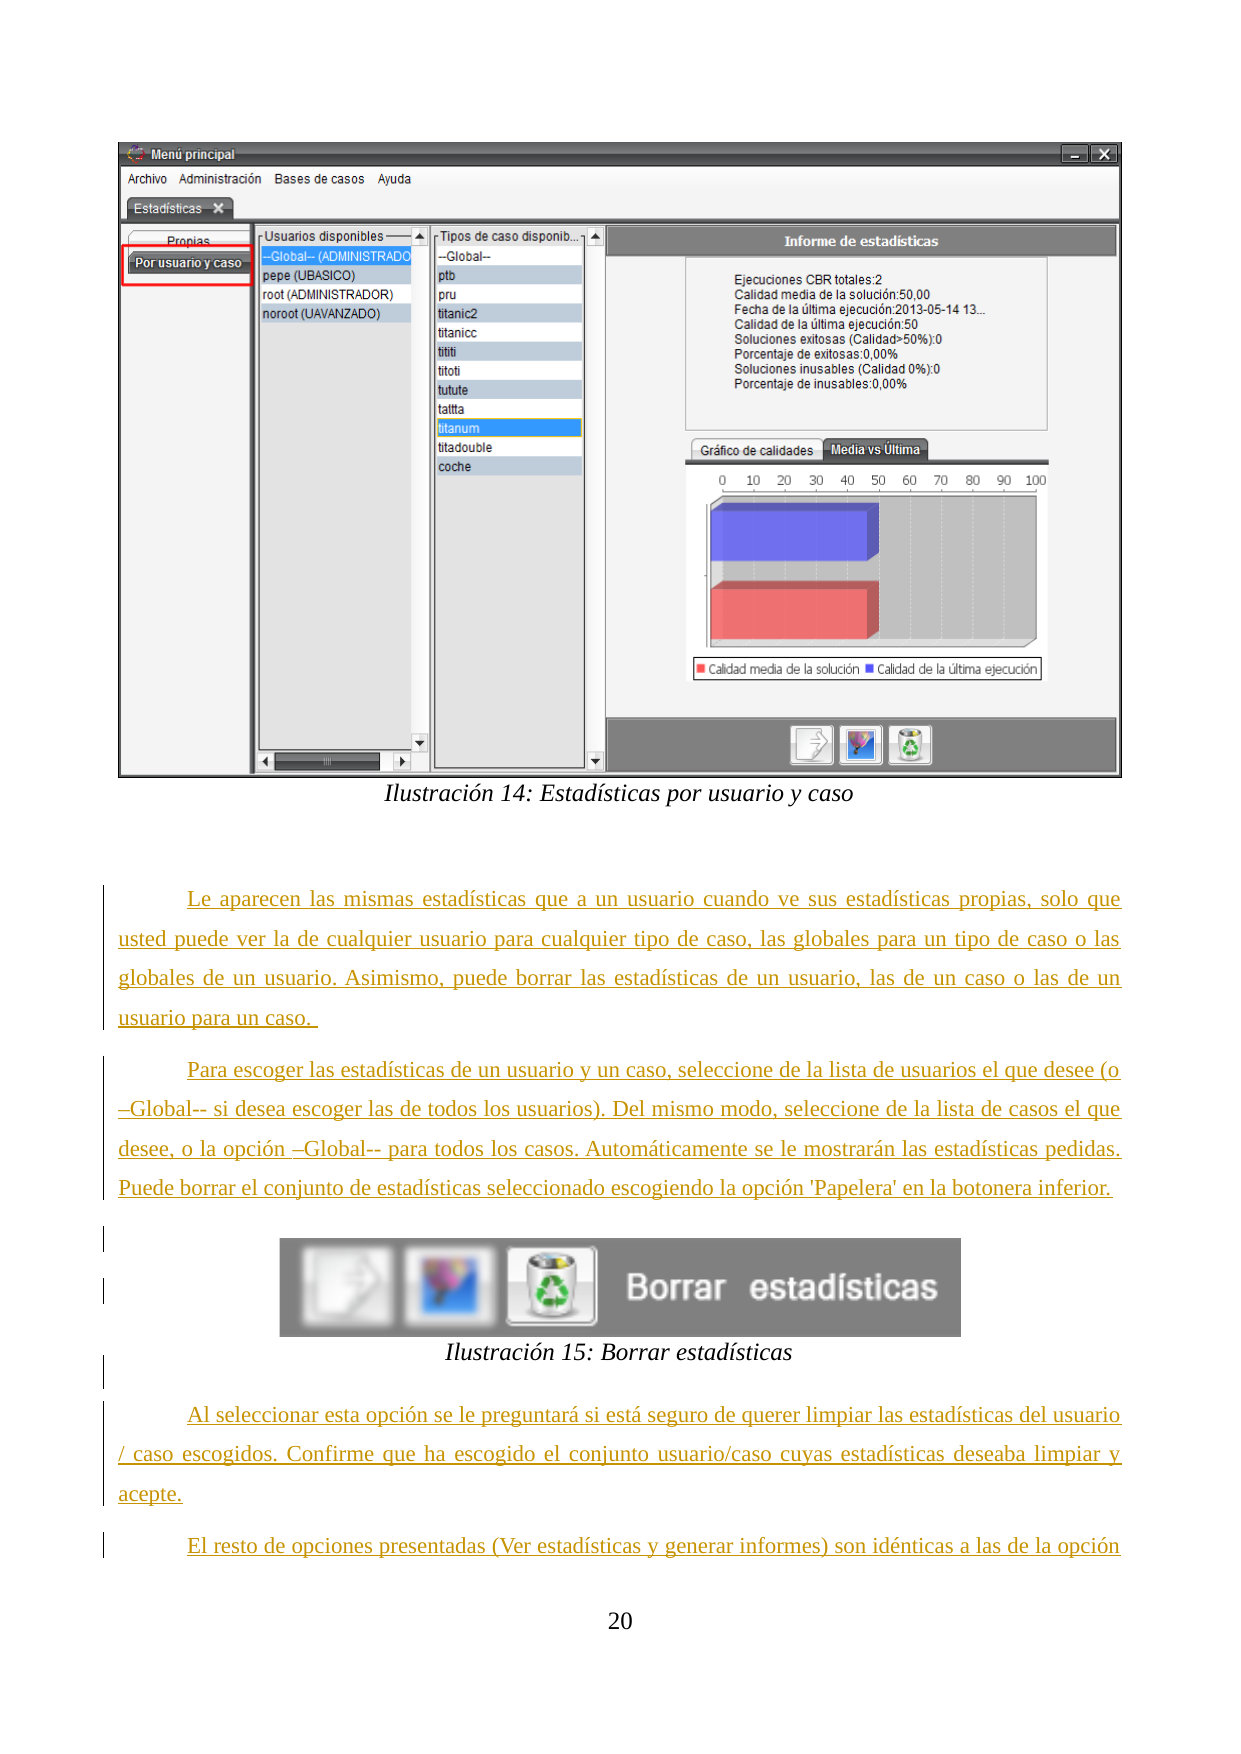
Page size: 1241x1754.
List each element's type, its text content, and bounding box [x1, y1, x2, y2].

text El resto de opciones presentadas (Ver estadísticas y generar informes) son idénticas a las de la opción [118, 1532, 1122, 1558]
text acepte. [118, 1465, 1122, 1506]
text Puede borrar el conjunto de estadísticas seleccionado escogiendo la opción 'Papelera' en la botonera inferior. [118, 1159, 1122, 1200]
text Al seleccionar esta opción se le preguntará si está seguro de querer limpiar las estadísticas del usuario / caso escogidos. Confirme que ha escogido el conjunto usuario/caso cuyas estadísticas deseaba limpiar y [118, 1401, 1122, 1463]
text usuario para un caso. [118, 988, 1122, 1030]
text Le aparecen las mismas estadísticas que a un usuario cuando ve sus estadísticas propias, solo que usted puede ver la de cualquier usuario para cualquier tipo de caso, las globales para un tipo de caso o las globales de un usuario. Asimismo, puede borrar las estadísticas de un usuario, las de un caso o las de un [118, 885, 1122, 987]
text Ilustración 14: Estadísticas por usuario y caso [118, 778, 1122, 807]
text Para escoger las estadísticas de un usuario y un caso, seleccione de la lista de usuarios el que desee (o –Global-- si desea escoger las de todos los usuarios). Del mismo modo, seleccione de la lista de casos el que [118, 1056, 1122, 1118]
text desee, o la opción –Global-- para todos los casos. Automáticamente se le mostrarán las estadísticas pedidas. [118, 1119, 1122, 1158]
text [118, 131, 1122, 142]
text Ilustración 15: Borrar estadísticas [279, 1337, 961, 1365]
